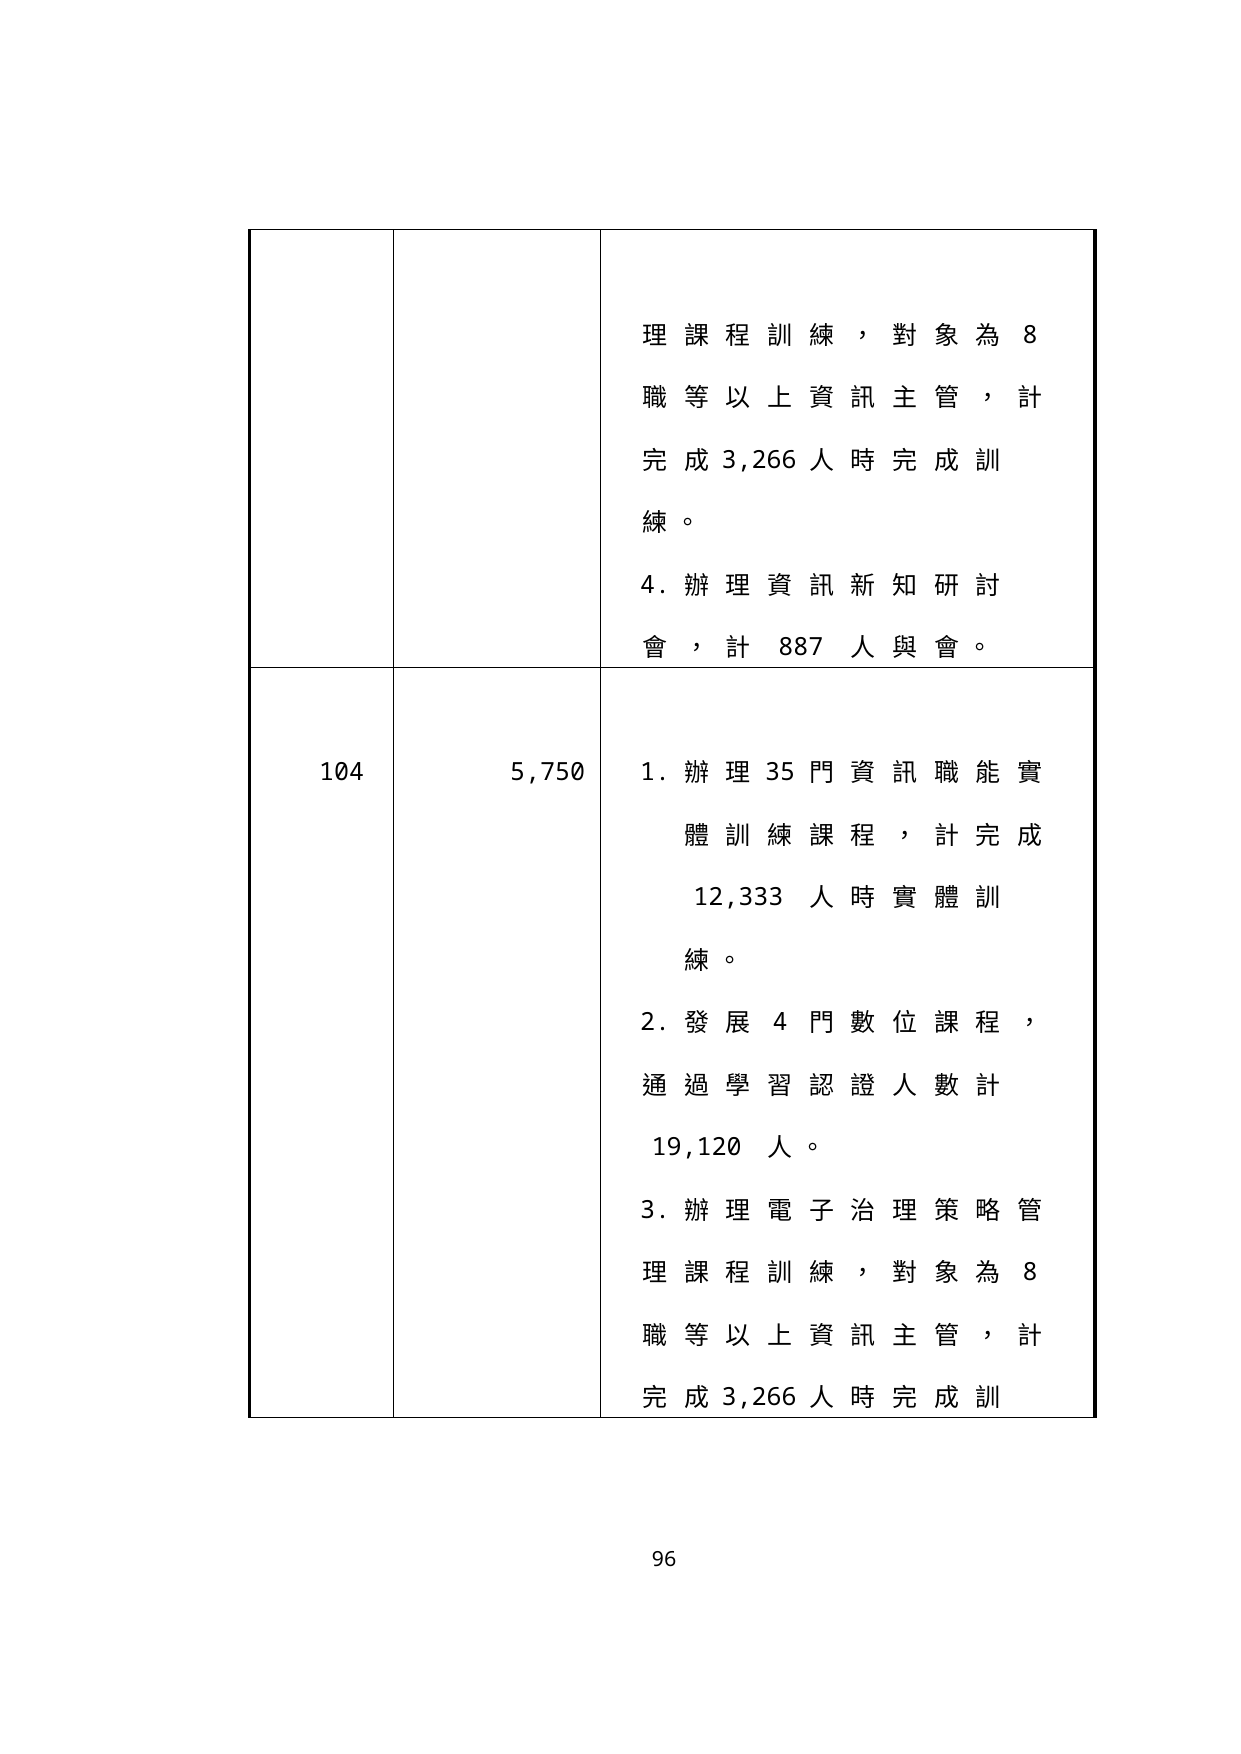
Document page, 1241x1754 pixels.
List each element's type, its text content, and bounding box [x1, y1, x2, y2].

table_cell 1.辦理35門資訊職能實體訓練課程，計完成12,333人時實體訓練。 2.發展4門數位課程，通過學習認證人數計19,120人。 3.辦理電子治理策略管理課程訓練，對象為8職等以上資訊主管，計完成3,266人時完成訓 [601, 668, 1093, 1417]
table_cell 5,750 [394, 668, 600, 1417]
table_cell 理課程訓練，對象為8職等以上資訊主管，計完成3,266人時完成訓練。 4.辦理資訊新知研討會，計887人與會。 [601, 230, 1093, 667]
table_cell [394, 230, 600, 667]
table_cell 104 [251, 668, 393, 1417]
table_cell [251, 230, 393, 667]
